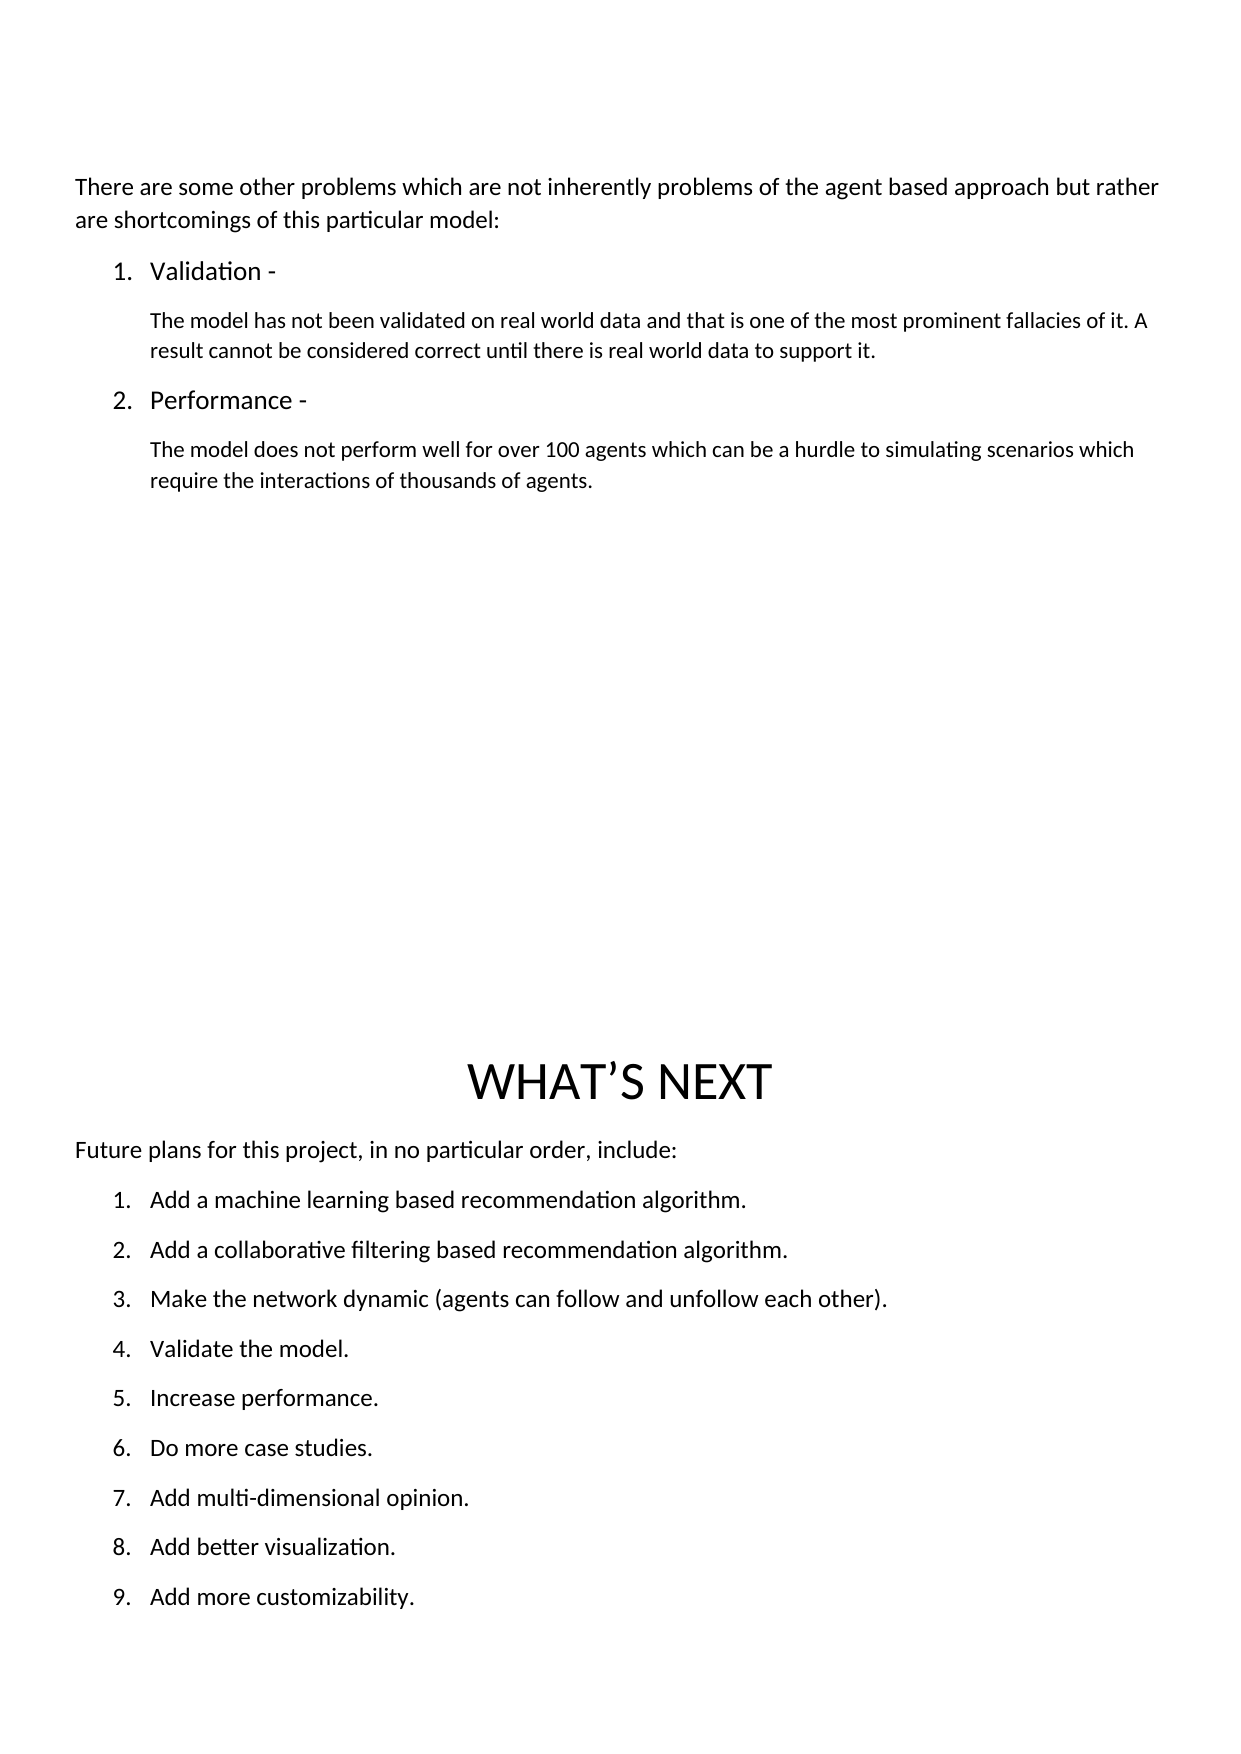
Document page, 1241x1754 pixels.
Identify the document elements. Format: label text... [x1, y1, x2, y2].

list Do more case studies. [112, 1432, 1165, 1463]
list The model has not been validated on real world data and that is one of the most prominent fallacies of it. A result cannot be considered correct until there is real world data to support it. [112, 306, 1165, 364]
list Make the network dynamic (agents can follow and unfollow each other). [112, 1283, 1165, 1314]
list Performance - [112, 383, 1165, 416]
list Add better visualization. [112, 1531, 1165, 1562]
text WHAT’S NEXT [75, 1047, 1165, 1113]
text Future plans for this project, in no particular order, include: [75, 1134, 1165, 1165]
list Validation - [112, 254, 1165, 287]
list Add multi-dimensional opinion. [112, 1482, 1165, 1512]
list Add a machine learning based recommendation algorithm. [112, 1184, 1165, 1215]
text There are some other problems which are not inherently problems of the agent based approach but rather are shortcomings of this particular model: [75, 171, 1165, 235]
list Validate the model. [112, 1333, 1165, 1363]
list Add more customizability. [112, 1581, 1165, 1611]
list The model does not perform well for over 100 agents which can be a hurdle to simulating scenarios which require the interactions of thousands of agents. [112, 436, 1165, 494]
list Add a collaborative filtering based recommendation algorithm. [112, 1234, 1165, 1264]
list Increase performance. [112, 1382, 1165, 1413]
